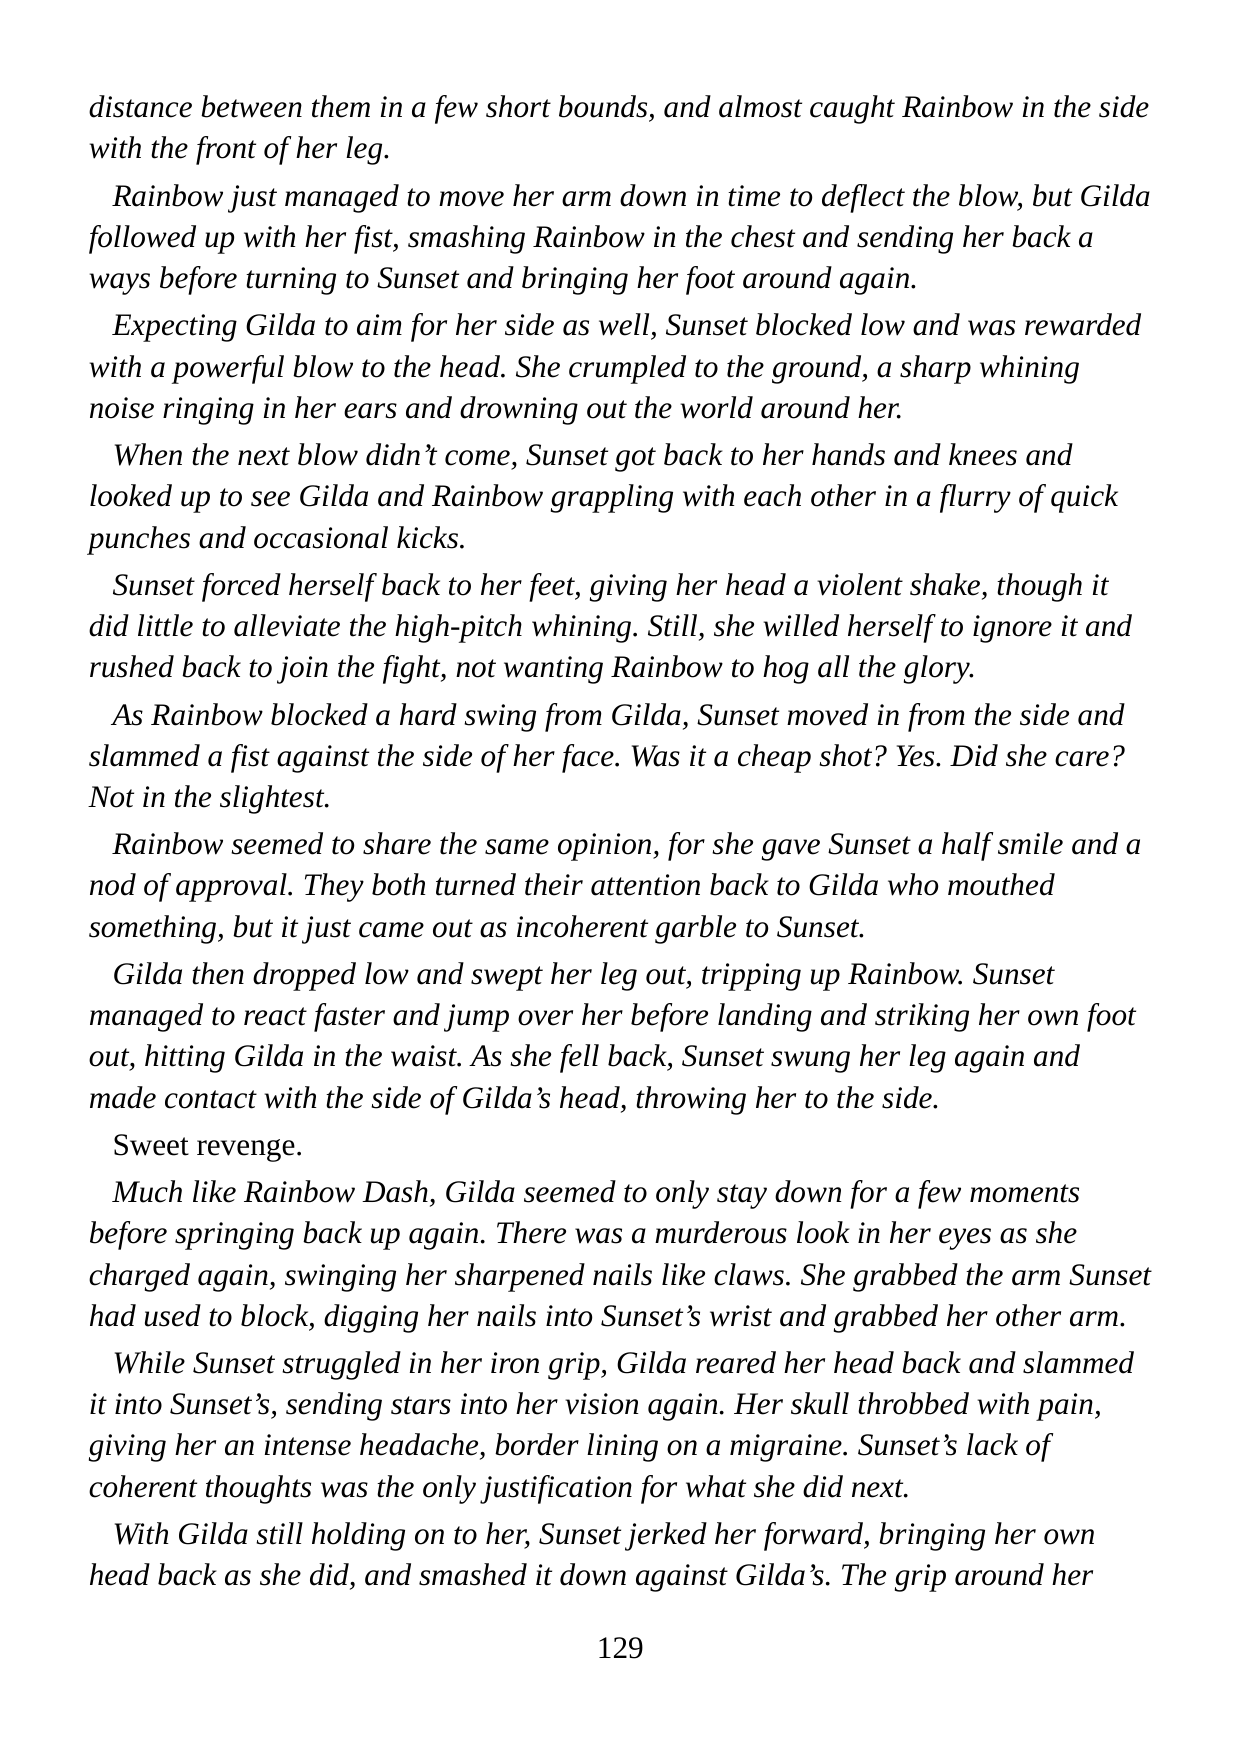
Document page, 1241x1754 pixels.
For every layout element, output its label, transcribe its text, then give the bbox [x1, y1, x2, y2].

text Expecting Gilda to aim for her side as well, Sunset blocked low and was rewarded with a powerful blow to the head. She crumpled to the ground, a sharp whining noise ringing in her ears and drowning out the world around her. [88, 307, 1152, 425]
text When the next blow didn’t come, Sunset got back to her hands and knees and looked up to see Gilda and Rainbow grappling with each other in a flurry of quick punches and occasional kicks. [88, 436, 1152, 555]
text Sunset forced herself back to her feet, giving her head a violent shake, though it did little to alleviate the high-pitch whining. Still, she willed herself to ignore it and rushed back to join the fight, not wanting Rainbow to hog all the glory. [88, 566, 1152, 684]
text Gilda then dropped low and swept her leg out, tripping up Rainbow. Sunset managed to react faster and jump over her before landing and striking her own foot out, hitting Gilda in the waist. As she fell back, Sunset swung her leg again and made contact with the side of Gilda’s head, throwing her to the side. [88, 955, 1152, 1115]
text Sweet revenge. [88, 1126, 1152, 1162]
text Much like Rainbow Dash, Gilda seemed to only stay down for a few moments before springing back up again. There was a murderous look in her eyes as she charged again, swinging her sharpened nails like claws. She grabbed the arm Sunset had used to block, digging her nails into Sunset’s wrist and grabbed her other arm. [88, 1173, 1152, 1333]
text Rainbow just managed to move her arm down in time to deflect the blow, but Gilda followed up with her fist, smashing Rainbow in the chest and sending her back a ways before turning to Sunset and bringing her foot around again. [88, 177, 1152, 295]
text Rainbow seemed to share the same opinion, for she gave Sunset a half smile and a nod of approval. They both turned their attention back to Gilda who mouthed something, but it just came out as incoherent garble to Sunset. [88, 825, 1152, 944]
text As Rainbow blocked a hard swing from Gilda, Sunset moved in from the side and slammed a fist against the side of her face. Was it a cheap shot? Yes. Did she care? Not in the slightest. [88, 696, 1152, 814]
text While Sunset struggled in her iron grip, Gilda reared her head back and slammed it into Sunset’s, sending stars into her vision again. Her skull throbbed with pain, giving her an intense headache, border lining on a migraine. Sunset’s lack of coherent thoughts was the only justification for what she did next. [88, 1344, 1152, 1504]
text With Gilda still holding on to her, Sunset jerked her forward, bringing her own head back as she did, and smashed it down against Gilda’s. The grip around her [88, 1515, 1152, 1592]
text distance between them in a few short bounds, and almost caught Rainbow in the side with the front of her leg. [88, 88, 1152, 166]
